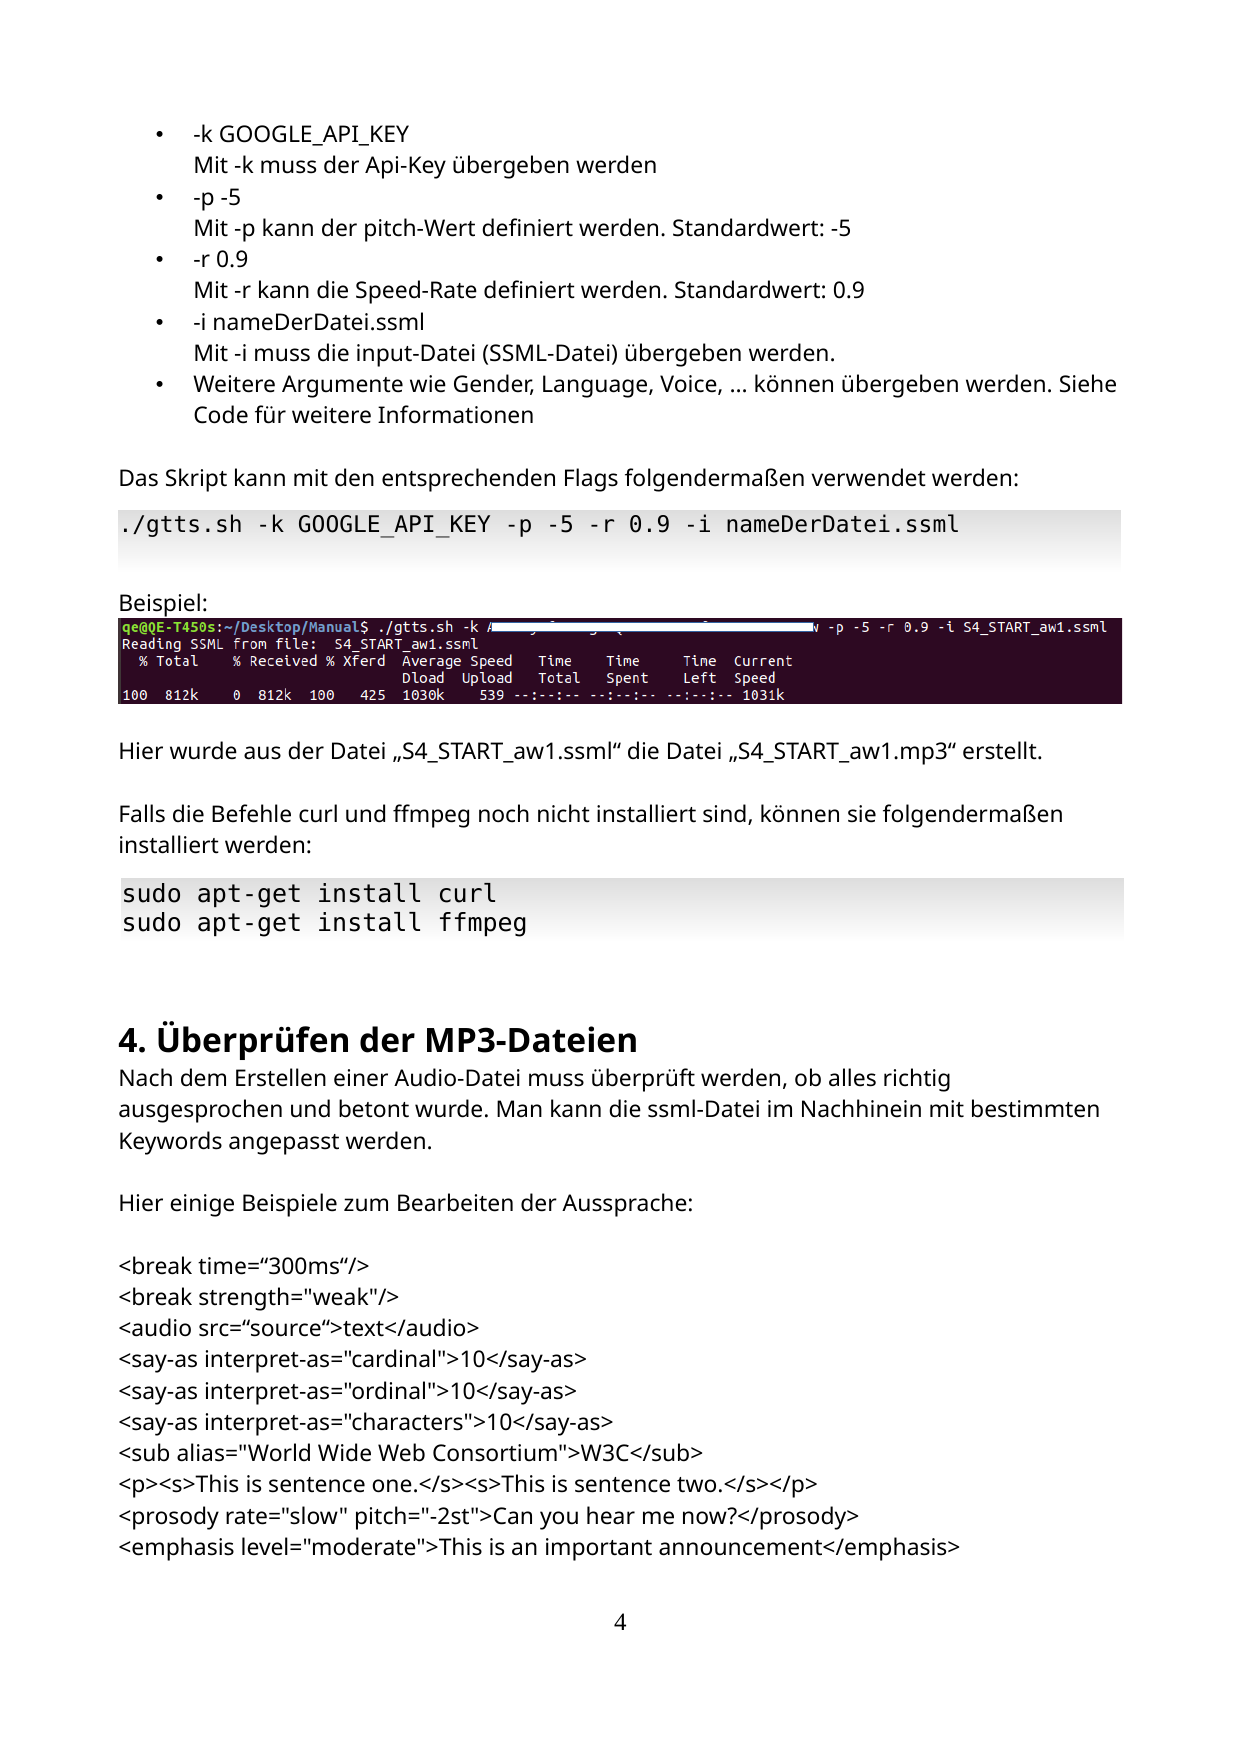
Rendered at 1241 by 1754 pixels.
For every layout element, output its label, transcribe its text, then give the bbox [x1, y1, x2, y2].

text <break time=“300ms“/> [118, 1249, 1122, 1281]
text Falls die Befehle curl und ffmpeg noch nicht installiert sind, können sie folgendermaßen installiert werden: [118, 798, 1122, 860]
text <say-as interpret-as="cardinal">10</say-as> [118, 1343, 1122, 1374]
text <audio src=“source“>text</audio> [118, 1312, 1122, 1343]
list -k GOOGLE_API_KEY [156, 118, 1122, 149]
picture [118, 618, 1123, 704]
text <say-as interpret-as="ordinal">10</say-as> [118, 1374, 1122, 1406]
text Nach dem Erstellen einer Audio-Datei muss überprüft werden, ob alles richtig ausgesprochen und betont wurde. Man kann die ssml-Datei im Nachhinein mit bestimmten Keywords angepasst werden. [118, 1062, 1122, 1156]
list Mit -k muss der Api-Key übergeben werden [156, 149, 1122, 181]
text Das Skript kann mit den entsprechenden Flags folgendermaßen verwendet werden: [118, 462, 1122, 493]
text <sub alias="World Wide Web Consortium">W3C</sub> [118, 1437, 1122, 1468]
text Hier wurde aus der Datei „S4_START_aw1.ssml“ die Datei „S4_START_aw1.mp3“ erstellt. [118, 735, 1122, 766]
text Hier einige Beispiele zum Bearbeiten der Aussprache: [118, 1187, 1122, 1218]
list Mit -r kann die Speed-Rate definiert werden. Standardwert: 0.9 [156, 274, 1122, 306]
list Mit -i muss die input-Datei (SSML-Datei) übergeben werden. [156, 337, 1122, 368]
list -i nameDerDatei.ssml [156, 306, 1122, 337]
text <break strength="weak"/> [118, 1281, 1122, 1312]
text <emphasis level="moderate">This is an important announcement</emphasis> [118, 1531, 1122, 1562]
list Mit -p kann der pitch-Wert definiert werden. Standardwert: -5 [156, 212, 1122, 243]
text <say-as interpret-as="characters">10</say-as> [118, 1406, 1122, 1437]
list -p -5 [156, 181, 1122, 212]
text 4. Überprüfen der MP3-Dateien [118, 1016, 1122, 1062]
list Weitere Argumente wie Gender, Language, Voice, … können übergeben werden. Siehe Code für weitere Informationen [156, 368, 1122, 431]
list -r 0.9 [156, 243, 1122, 274]
text Beispiel: [118, 587, 1122, 618]
text <p><s>This is sentence one.</s><s>This is sentence two.</s></p> [118, 1468, 1122, 1499]
text <prosody rate="slow" pitch="-2st">Can you hear me now?</prosody> [118, 1499, 1122, 1531]
